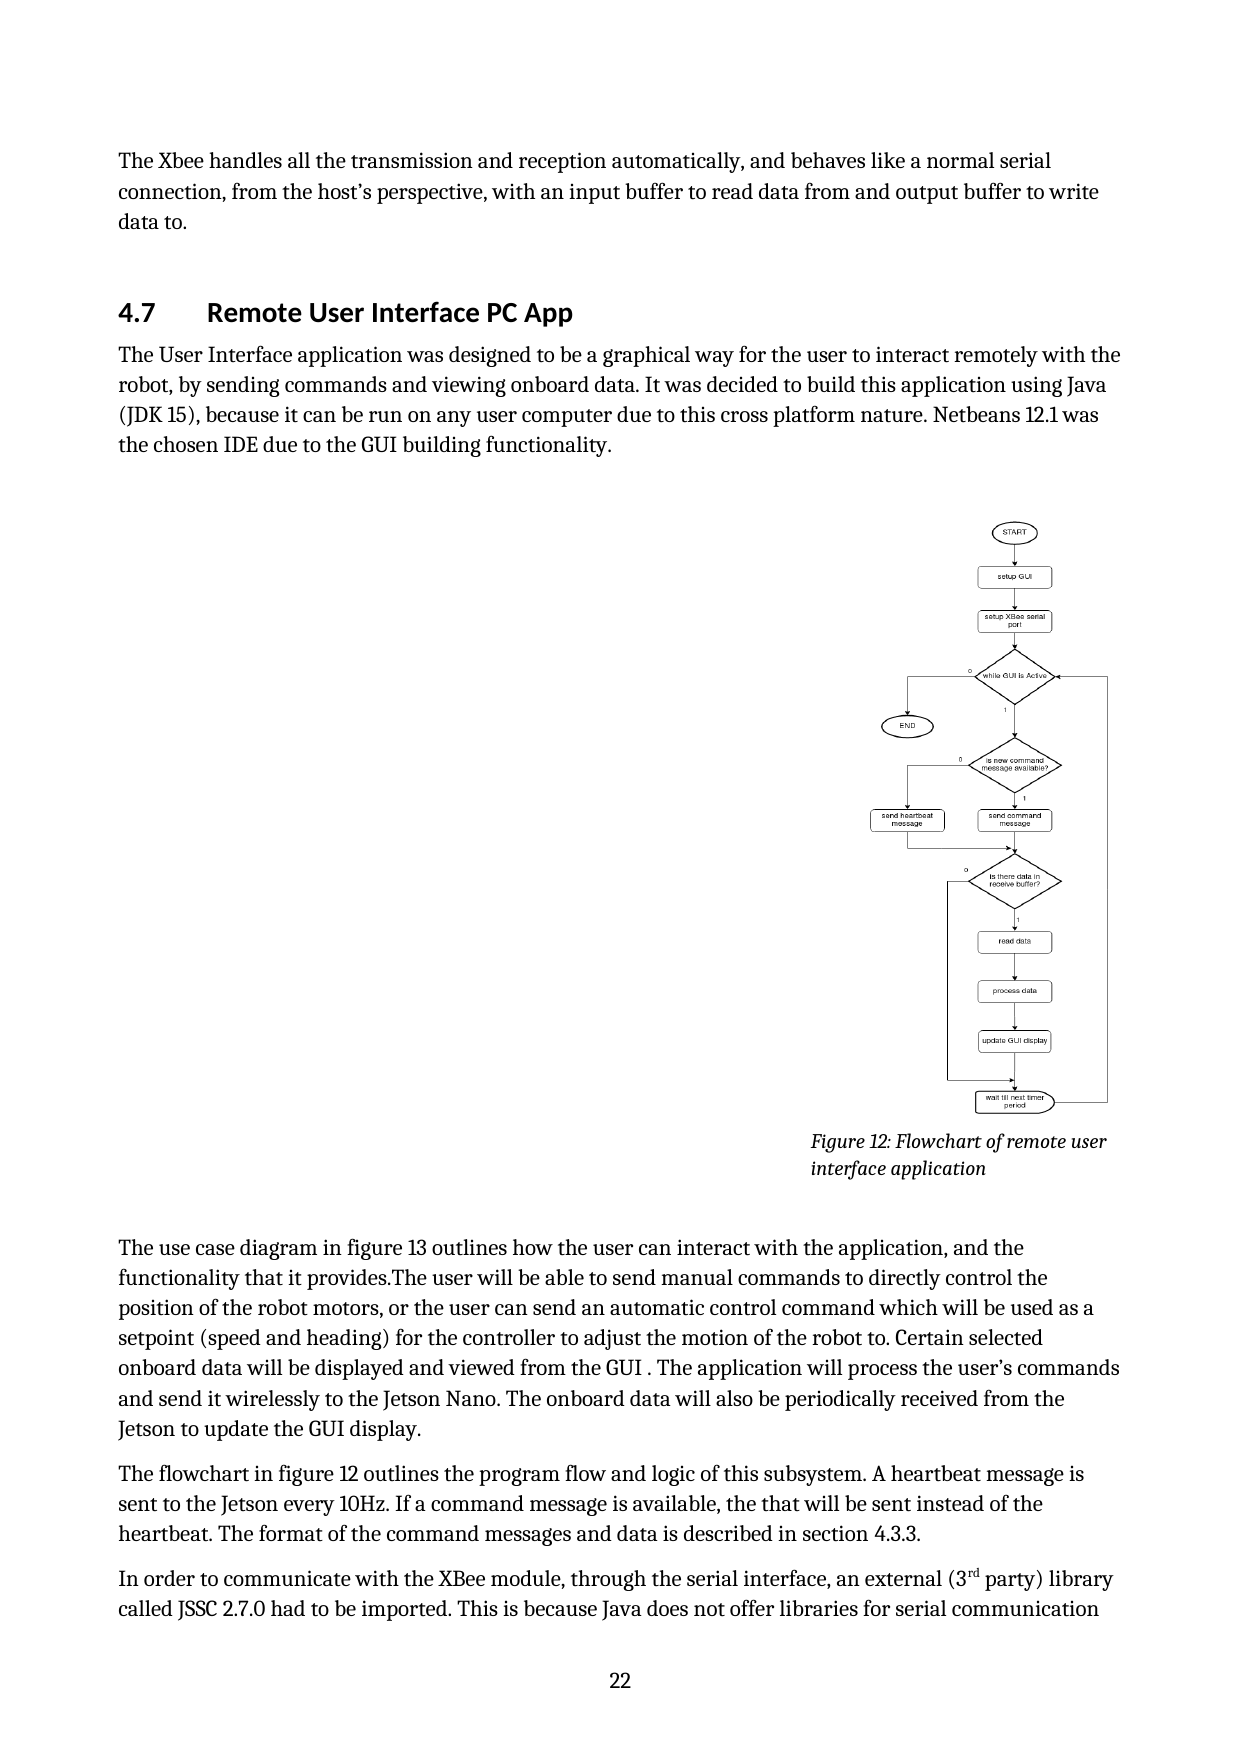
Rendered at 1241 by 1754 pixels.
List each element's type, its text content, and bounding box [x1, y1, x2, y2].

text In order to communicate with the XBee module, through the serial interface, an external (3rd party) library called JSSC 2.7.0 had to be imported. This is because Java does not offer libraries for serial communication [118, 1566, 1122, 1622]
text The flowchart in figure 13 outlines the program flow and logic of this subsystem. A heartbeat message is sent to the Jetson every 10Hz. If a command message is available, the that will be sent instead of the heartbeat. The format of the command messages and data is described in section 4.3.3. [118, 1460, 1122, 1547]
text The Xbee handles all the transmission and reception automatically, and behaves like a normal serial connection, from the host’s perspective, with an input buffer to read data from and output buffer to write data to. [118, 148, 1122, 235]
text The User Interface application was designed to be a graphical way for the user to interact remotely with the robot, by sending commands and viewing onboard data. It was decided to build this application using Java (JDK 15), because it can be run on any user computer due to this cross platform nature. Netbeans 12.1 was the chosen IDE due to the GUI building functionality. [118, 341, 1122, 458]
text The use case diagram in figure 12 outlines how the user can interact with the application, and the functionality that it provides.The user will be able to send manual commands to directly control the position of the robot motors, or the user can send an automatic control command which will be used as a setpoint (speed and heading) for the controller to adjust the motion of the robot to. Certain selected onboard data will be displayed and viewed from the GUI . The application will process the user’s commands and send it wirelessly to the Jetson Nano. The onboard data will also be periodically received from the Jetson to update the GUI display. [118, 1126, 1173, 1442]
picture [870, 521, 1113, 1114]
text Figure 13: Flowchart of remote user interface application [811, 1126, 1173, 1181]
subtitle Remote User Interface PC App [118, 294, 1122, 330]
